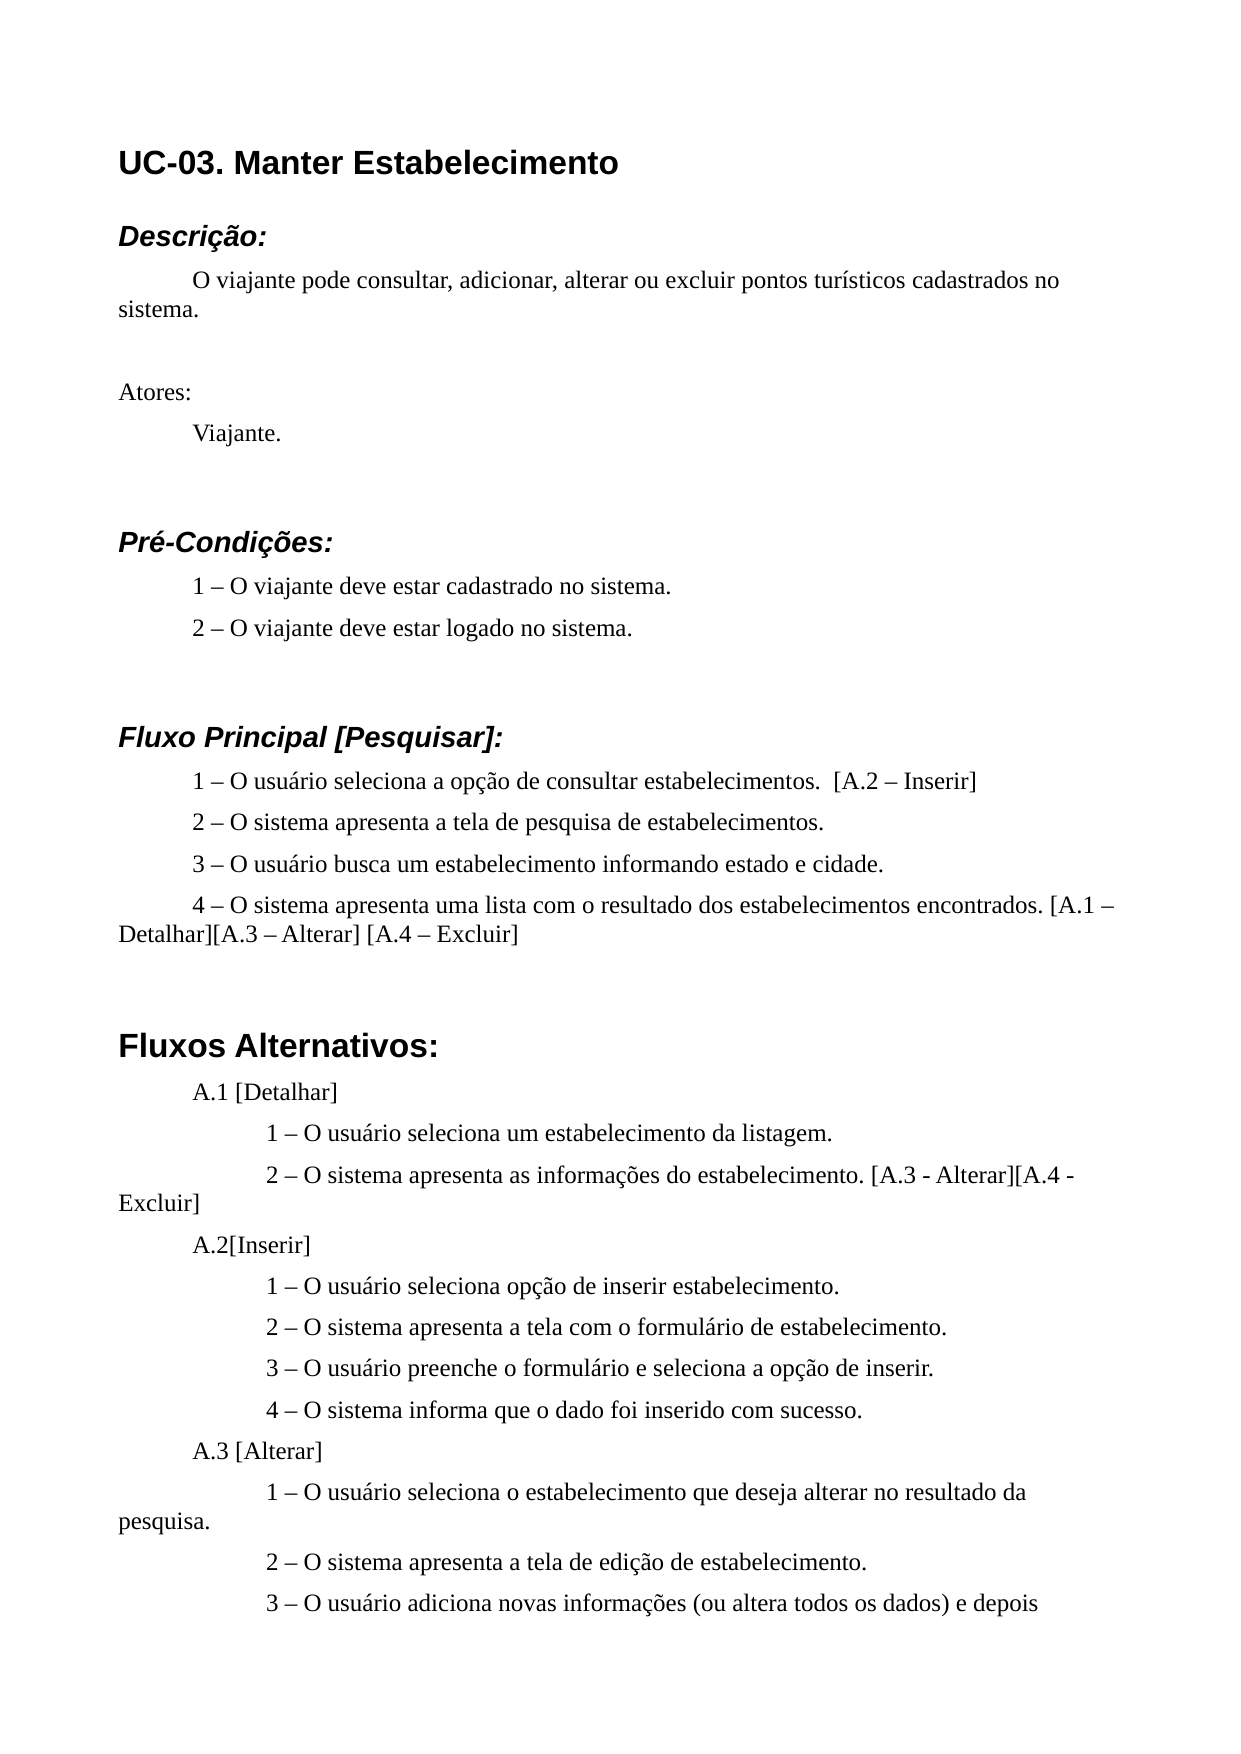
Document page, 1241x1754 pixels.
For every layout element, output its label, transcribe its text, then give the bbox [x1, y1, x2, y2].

text 3 – O usuário busca um estabelecimento informando estado e cidade. [118, 849, 1122, 877]
text 2 – O sistema apresenta a tela com o formulário de estabelecimento. [118, 1312, 1122, 1341]
text 1 – O usuário seleciona o estabelecimento que deseja alterar no resultado da pesquisa. [118, 1477, 1122, 1535]
text 3 – O usuário adiciona novas informações (ou altera todos os dados) e depois [118, 1588, 1122, 1617]
subtitle Descrição: [118, 219, 1122, 253]
text O viajante pode consultar, adicionar, alterar ou excluir pontos turísticos cadastrados no sistema. [118, 265, 1122, 323]
text 2 – O sistema apresenta a tela de pesquisa de estabelecimentos. [118, 807, 1122, 836]
subtitle Pré-Condições: [118, 525, 1122, 559]
text 1 – O usuário seleciona um estabelecimento da listagem. [118, 1118, 1122, 1147]
subtitle Fluxo Principal [Pesquisar]: [118, 720, 1122, 754]
text 3 – O usuário preenche o formulário e seleciona a opção de inserir. [118, 1353, 1122, 1382]
text 1 – O usuário seleciona a opção de consultar estabelecimentos. [A.2 – Inserir] [118, 766, 1122, 795]
text A.2[Inserir] [118, 1230, 1122, 1258]
text 2 – O viajante deve estar logado no sistema. [118, 613, 1122, 641]
text A.3 [Alterar] [118, 1436, 1122, 1465]
text Atores: [118, 377, 1122, 405]
text 4 – O sistema informa que o dado foi inserido com sucesso. [118, 1395, 1122, 1423]
text 4 – O sistema apresenta uma lista com o resultado dos estabelecimentos encontrados. [A.1 – Detalhar][A.3 – Alterar] [A.4 – Excluir] [118, 890, 1122, 947]
text Viajante. [118, 418, 1122, 447]
subtitle Fluxos Alternativos: [118, 1026, 1122, 1065]
text A.1 [Detalhar] [118, 1077, 1122, 1106]
text 2 – O sistema apresenta a tela de edição de estabelecimento. [118, 1547, 1122, 1576]
text 1 – O viajante deve estar cadastrado no sistema. [118, 571, 1122, 600]
subtitle UC-03. Manter Estabelecimento [118, 143, 1122, 182]
text 1 – O usuário seleciona opção de inserir estabelecimento. [118, 1271, 1122, 1300]
text 2 – O sistema apresenta as informações do estabelecimento. [A.3 - Alterar][A.4 - Excluir] [118, 1160, 1122, 1217]
